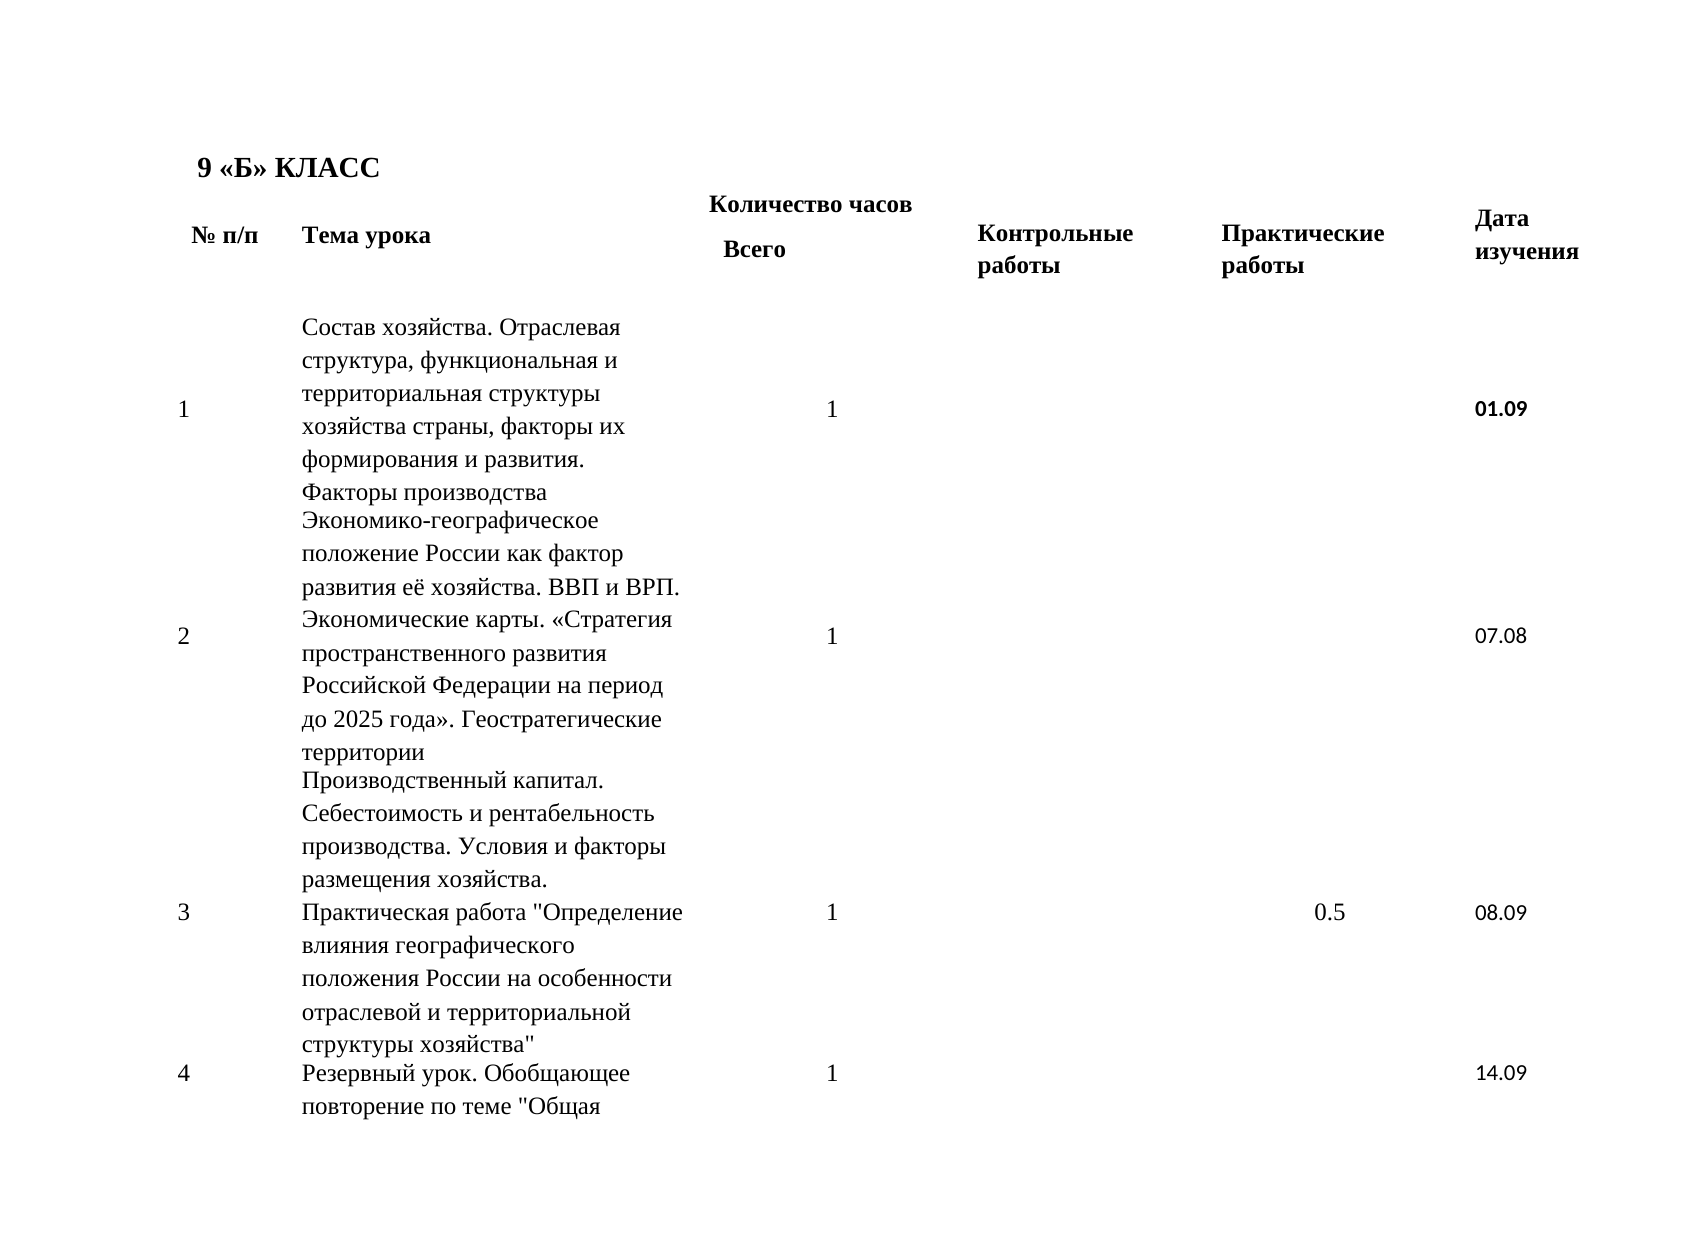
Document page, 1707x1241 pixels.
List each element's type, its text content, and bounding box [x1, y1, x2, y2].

table_cell 1 [698, 1058, 952, 1120]
table_header Дата изучения [1449, 189, 1628, 312]
table_cell [952, 312, 1196, 506]
table_header Количество часов [698, 189, 1449, 218]
table_header Тема урока [276, 189, 698, 312]
text 9 «Б» КЛАСС [190, 150, 1618, 184]
table_cell [1196, 312, 1449, 506]
table_cell 08.09 [1449, 765, 1628, 1058]
table_cell 1 [698, 312, 952, 506]
table_cell [1196, 1058, 1449, 1120]
table_header № п/п [166, 189, 276, 312]
table_cell [952, 1058, 1196, 1120]
table_cell 1 [166, 312, 276, 506]
table_cell Контрольные работы [952, 218, 1196, 312]
table_cell 14.09 [1449, 1058, 1628, 1120]
table_cell Экономико-географическое положение России как фактор развития её хозяйства. ВВП и ВРП. Экономические карты. «Стратегия пространственного развития Российской Федерации на период до 2025 года». Геостратегические территории [276, 506, 698, 765]
table_cell 01.09 [1449, 312, 1628, 506]
table_cell 4 [166, 1058, 276, 1120]
table_cell 3 [166, 765, 276, 1058]
table_cell 1 [698, 506, 952, 765]
table_cell [952, 506, 1196, 765]
table_cell 1 [698, 765, 952, 1058]
table_cell 07.08 [1449, 506, 1628, 765]
table_cell [1196, 506, 1449, 765]
table_cell Резервный урок. Обобщающее повторение по теме "Общая [276, 1058, 698, 1120]
table_cell [952, 765, 1196, 1058]
table_cell Практические работы [1196, 218, 1449, 312]
table_cell Всего [698, 218, 952, 312]
table_cell Производственный капитал. Себестоимость и рентабельность производства. Условия и факторы размещения хозяйства. Практическая работа "Определение влияния географического положения России на особенности отраслевой и территориальной структуры хозяйства" [276, 765, 698, 1058]
table_cell 2 [166, 506, 276, 765]
table_cell Состав хозяйства. Отраслевая структура, функциональная и территориальная структуры хозяйства страны, факторы их формирования и развития. Факторы производства [276, 312, 698, 506]
table_cell 0.5 [1196, 765, 1449, 1058]
